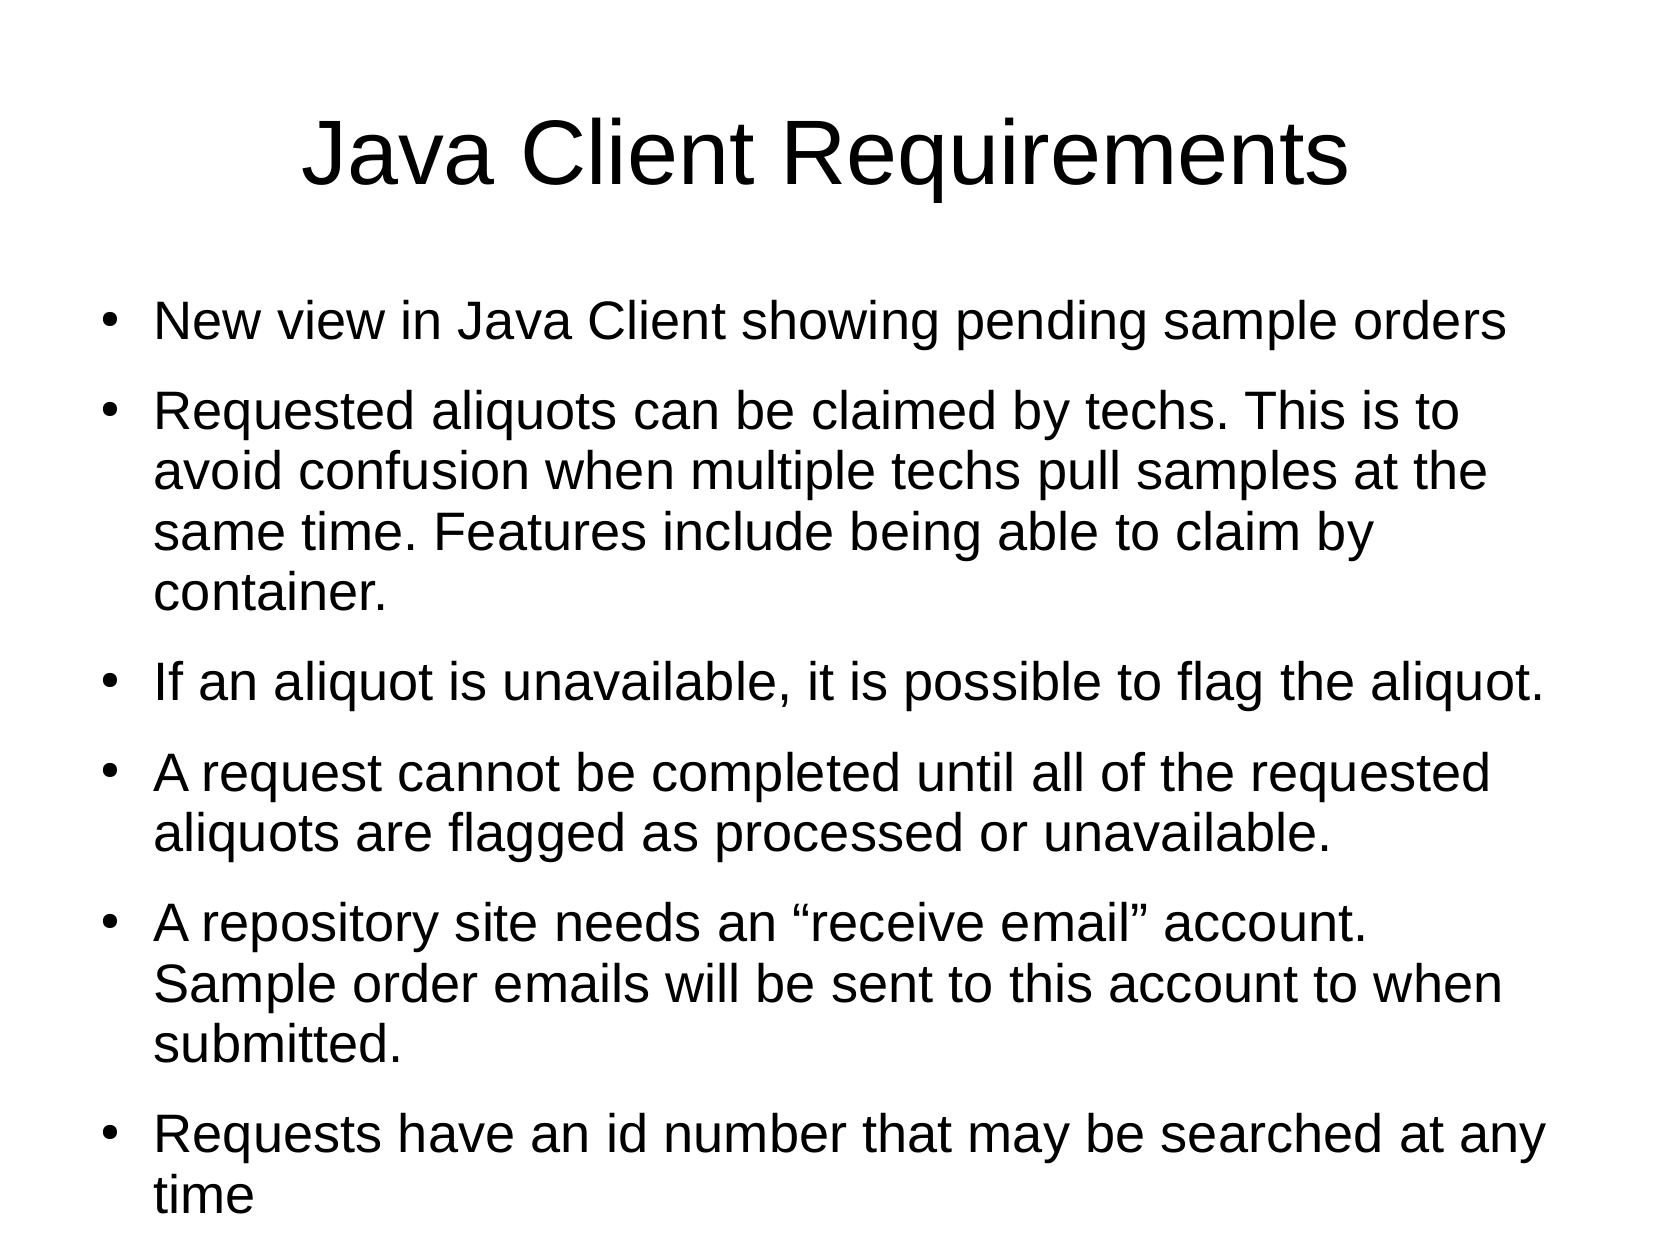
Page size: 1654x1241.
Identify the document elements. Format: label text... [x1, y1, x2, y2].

list New view in Java Client showing pending sample orders Requested aliquots can be claimed by techs. This is to avoid confusion when multiple techs pull samples at the same time. Features include being able to claim by container. If an aliquot is unavailable, it is possible to flag the aliquot. A request cannot be completed until all of the requested aliquots are flagged as processed or unavailable. A repository site needs an “receive email” account. Sample order emails will be sent to this account to when submitted. Requests have an id number that may be searched at any time [82, 290, 1571, 1109]
title Java Client Requirements [82, 56, 1571, 250]
